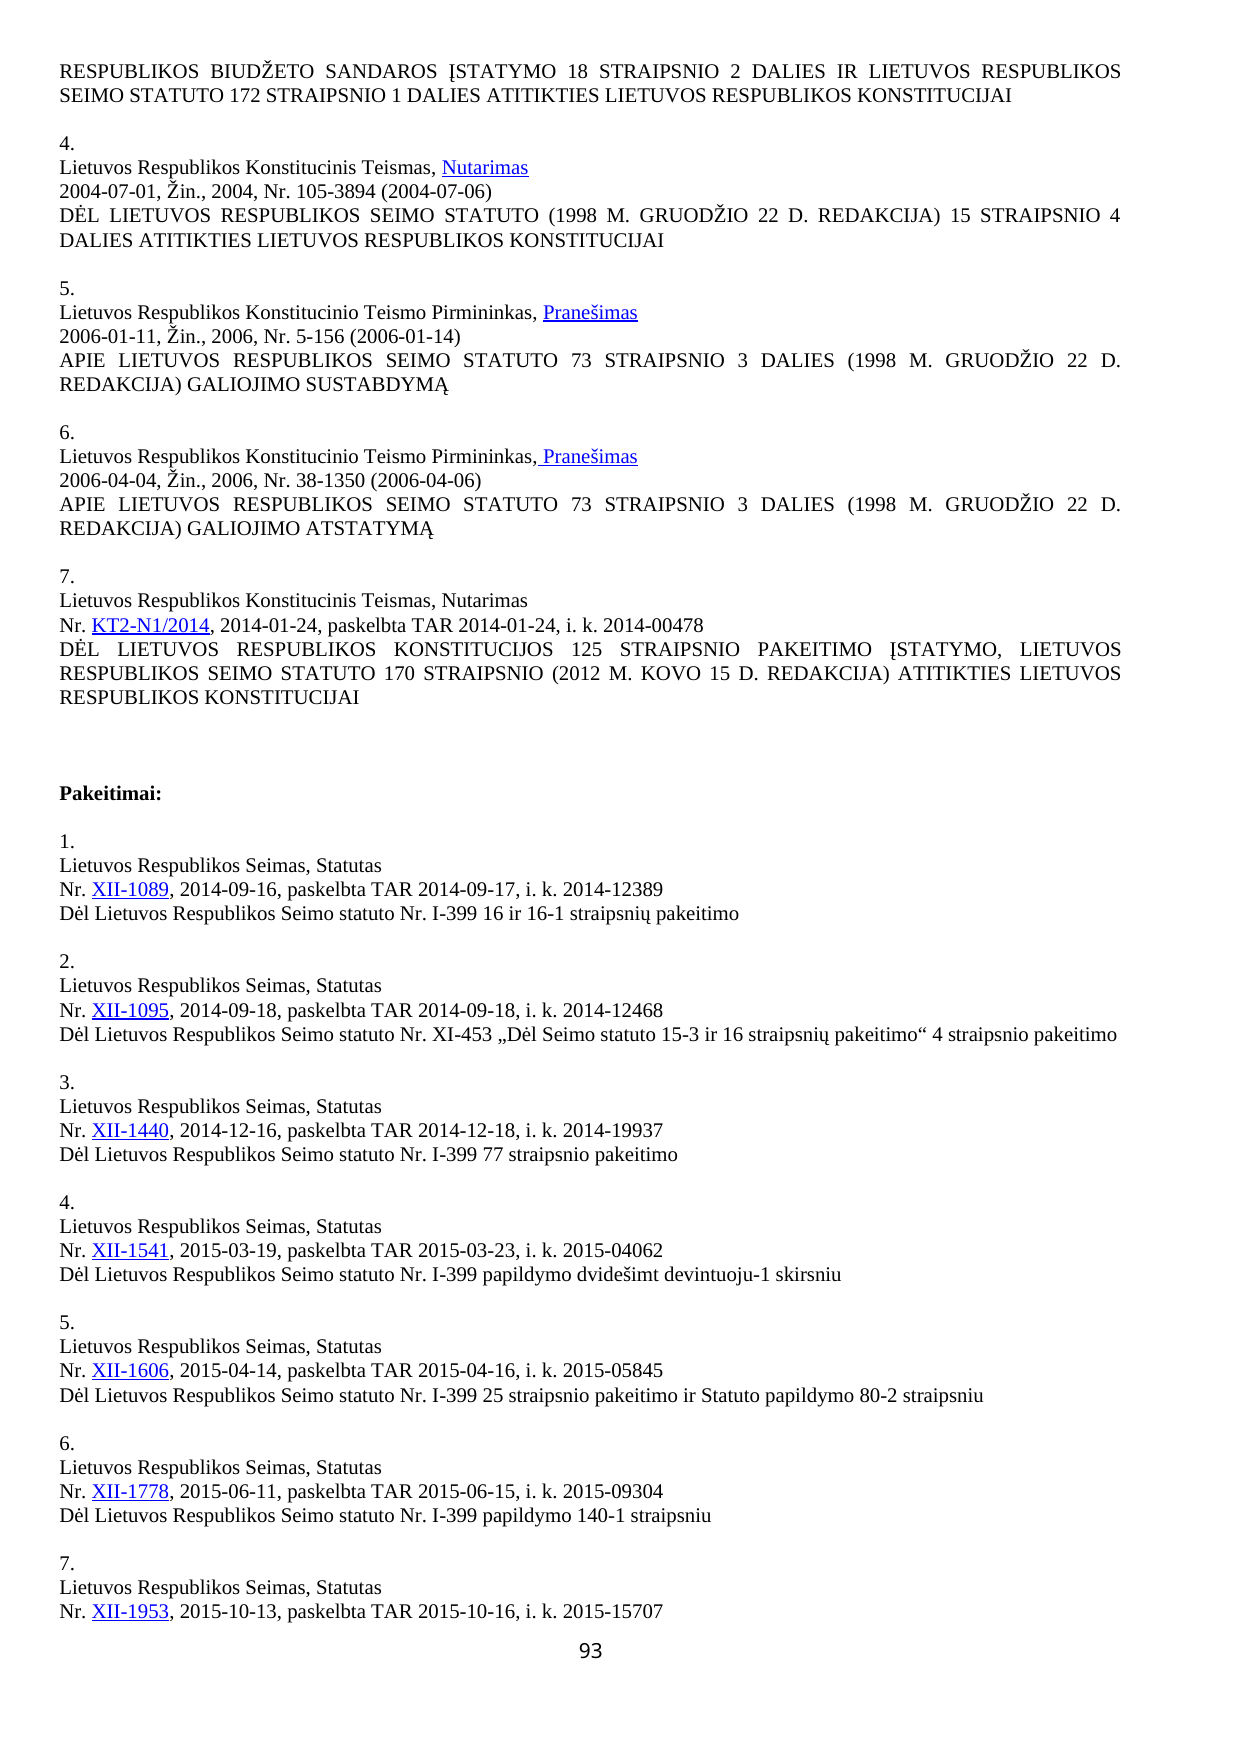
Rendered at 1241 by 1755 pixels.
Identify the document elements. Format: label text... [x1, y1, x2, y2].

text 2006-01-11, Žin., 2006, Nr. 5-156 (2006-01-14) [59, 324, 1122, 348]
text 4. [59, 1190, 1122, 1214]
text Pakeitimai: [59, 781, 1122, 805]
text Nr. XII-1778, 2015-06-11, paskelbta TAR 2015-06-15, i. k. 2015-09304 [59, 1479, 1122, 1503]
text Lietuvos Respublikos Seimas, Statutas [59, 853, 1122, 877]
text 6. [59, 420, 1122, 444]
text Dėl Lietuvos Respublikos Seimo statuto Nr. XI-453 „Dėl Seimo statuto 15-3 ir 16 straipsnių pakeitimo“ 4 straipsnio pakeitimo [59, 1022, 1122, 1046]
text APIE LIETUVOS RESPUBLIKOS SEIMO STATUTO 73 STRAIPSNIO 3 DALIES (1998 M. GRUODŽIO 22 D. REDAKCIJA) GALIOJIMO ATSTATYMĄ [59, 492, 1122, 540]
text 6. [59, 1431, 1122, 1455]
text 4. [59, 131, 1122, 155]
text DĖL LIETUVOS RESPUBLIKOS SEIMO STATUTO (1998 M. GRUODŽIO 22 D. REDAKCIJA) 15 STRAIPSNIO 4 DALIES ATITIKTIES LIETUVOS RESPUBLIKOS KONSTITUCIJAI [59, 203, 1122, 252]
text Dėl Lietuvos Respublikos Seimo statuto Nr. I-399 77 straipsnio pakeitimo [59, 1142, 1122, 1166]
text Lietuvos Respublikos Seimas, Statutas [59, 1094, 1122, 1118]
text Lietuvos Respublikos Seimas, Statutas [59, 1575, 1122, 1599]
text Lietuvos Respublikos Seimas, Statutas [59, 1455, 1122, 1479]
text Lietuvos Respublikos Konstitucinis Teismas, Nutarimas [59, 588, 1122, 612]
text Nr. KT2-N1/2014, 2014-01-24, paskelbta TAR 2014-01-24, i. k. 2014-00478 [59, 612, 1122, 637]
text Nr. XII-1089, 2014-09-16, paskelbta TAR 2014-09-17, i. k. 2014-12389 [59, 877, 1122, 901]
text 5. [59, 1310, 1122, 1334]
text Nr. XII-1606, 2015-04-14, paskelbta TAR 2015-04-16, i. k. 2015-05845 [59, 1358, 1122, 1382]
text Nr. XII-1541, 2015-03-19, paskelbta TAR 2015-03-23, i. k. 2015-04062 [59, 1238, 1122, 1262]
text Lietuvos Respublikos Seimas, Statutas [59, 1334, 1122, 1358]
text 1. [59, 829, 1122, 853]
text 2004-07-01, Žin., 2004, Nr. 105-3894 (2004-07-06) [59, 179, 1122, 203]
text Lietuvos Respublikos Konstitucinis Teismas, Nutarimas [59, 155, 1122, 179]
text 7. [59, 564, 1122, 588]
text 3. [59, 1070, 1122, 1094]
text Dėl Lietuvos Respublikos Seimo statuto Nr. I-399 25 straipsnio pakeitimo ir Statuto papildymo 80-2 straipsniu [59, 1382, 1122, 1407]
text Nr. XII-1440, 2014-12-16, paskelbta TAR 2014-12-18, i. k. 2014-19937 [59, 1118, 1122, 1142]
text 2. [59, 949, 1122, 973]
text 5. [59, 276, 1122, 300]
text Lietuvos Respublikos Konstitucinio Teismo Pirmininkas, Pranešimas [59, 444, 1122, 468]
text 7. [59, 1551, 1122, 1575]
text Dėl Lietuvos Respublikos Seimo statuto Nr. I-399 papildymo 140-1 straipsniu [59, 1503, 1122, 1527]
text Lietuvos Respublikos Seimas, Statutas [59, 1214, 1122, 1238]
text Nr. XII-1953, 2015-10-13, paskelbta TAR 2015-10-16, i. k. 2015-15707 [59, 1599, 1122, 1623]
text APIE LIETUVOS RESPUBLIKOS SEIMO STATUTO 73 STRAIPSNIO 3 DALIES (1998 M. GRUODŽIO 22 D. REDAKCIJA) GALIOJIMO SUSTABDYMĄ [59, 348, 1122, 396]
text 2006-04-04, Žin., 2006, Nr. 38-1350 (2006-04-06) [59, 468, 1122, 492]
text Lietuvos Respublikos Konstitucinio Teismo Pirmininkas, Pranešimas [59, 300, 1122, 324]
text Nr. XII-1095, 2014-09-18, paskelbta TAR 2014-09-18, i. k. 2014-12468 [59, 997, 1122, 1022]
text Lietuvos Respublikos Seimas, Statutas [59, 973, 1122, 997]
text Dėl Lietuvos Respublikos Seimo statuto Nr. I-399 papildymo dvidešimt devintuoju-1 skirsniu [59, 1262, 1122, 1286]
text RESPUBLIKOS BIUDŽETO SANDAROS ĮSTATYMO 18 STRAIPSNIO 2 DALIES IR LIETUVOS RESPUBLIKOS SEIMO STATUTO 172 STRAIPSNIO 1 DALIES ATITIKTIES LIETUVOS RESPUBLIKOS KONSTITUCIJAI [59, 59, 1122, 107]
text Dėl Lietuvos Respublikos Seimo statuto Nr. I-399 16 ir 16-1 straipsnių pakeitimo [59, 901, 1122, 925]
text DĖL LIETUVOS RESPUBLIKOS KONSTITUCIJOS 125 STRAIPSNIO PAKEITIMO ĮSTATYMO, LIETUVOS RESPUBLIKOS SEIMO STATUTO 170 STRAIPSNIO (2012 M. KOVO 15 D. REDAKCIJA) ATITIKTIES LIETUVOS RESPUBLIKOS KONSTITUCIJAI [59, 637, 1122, 709]
